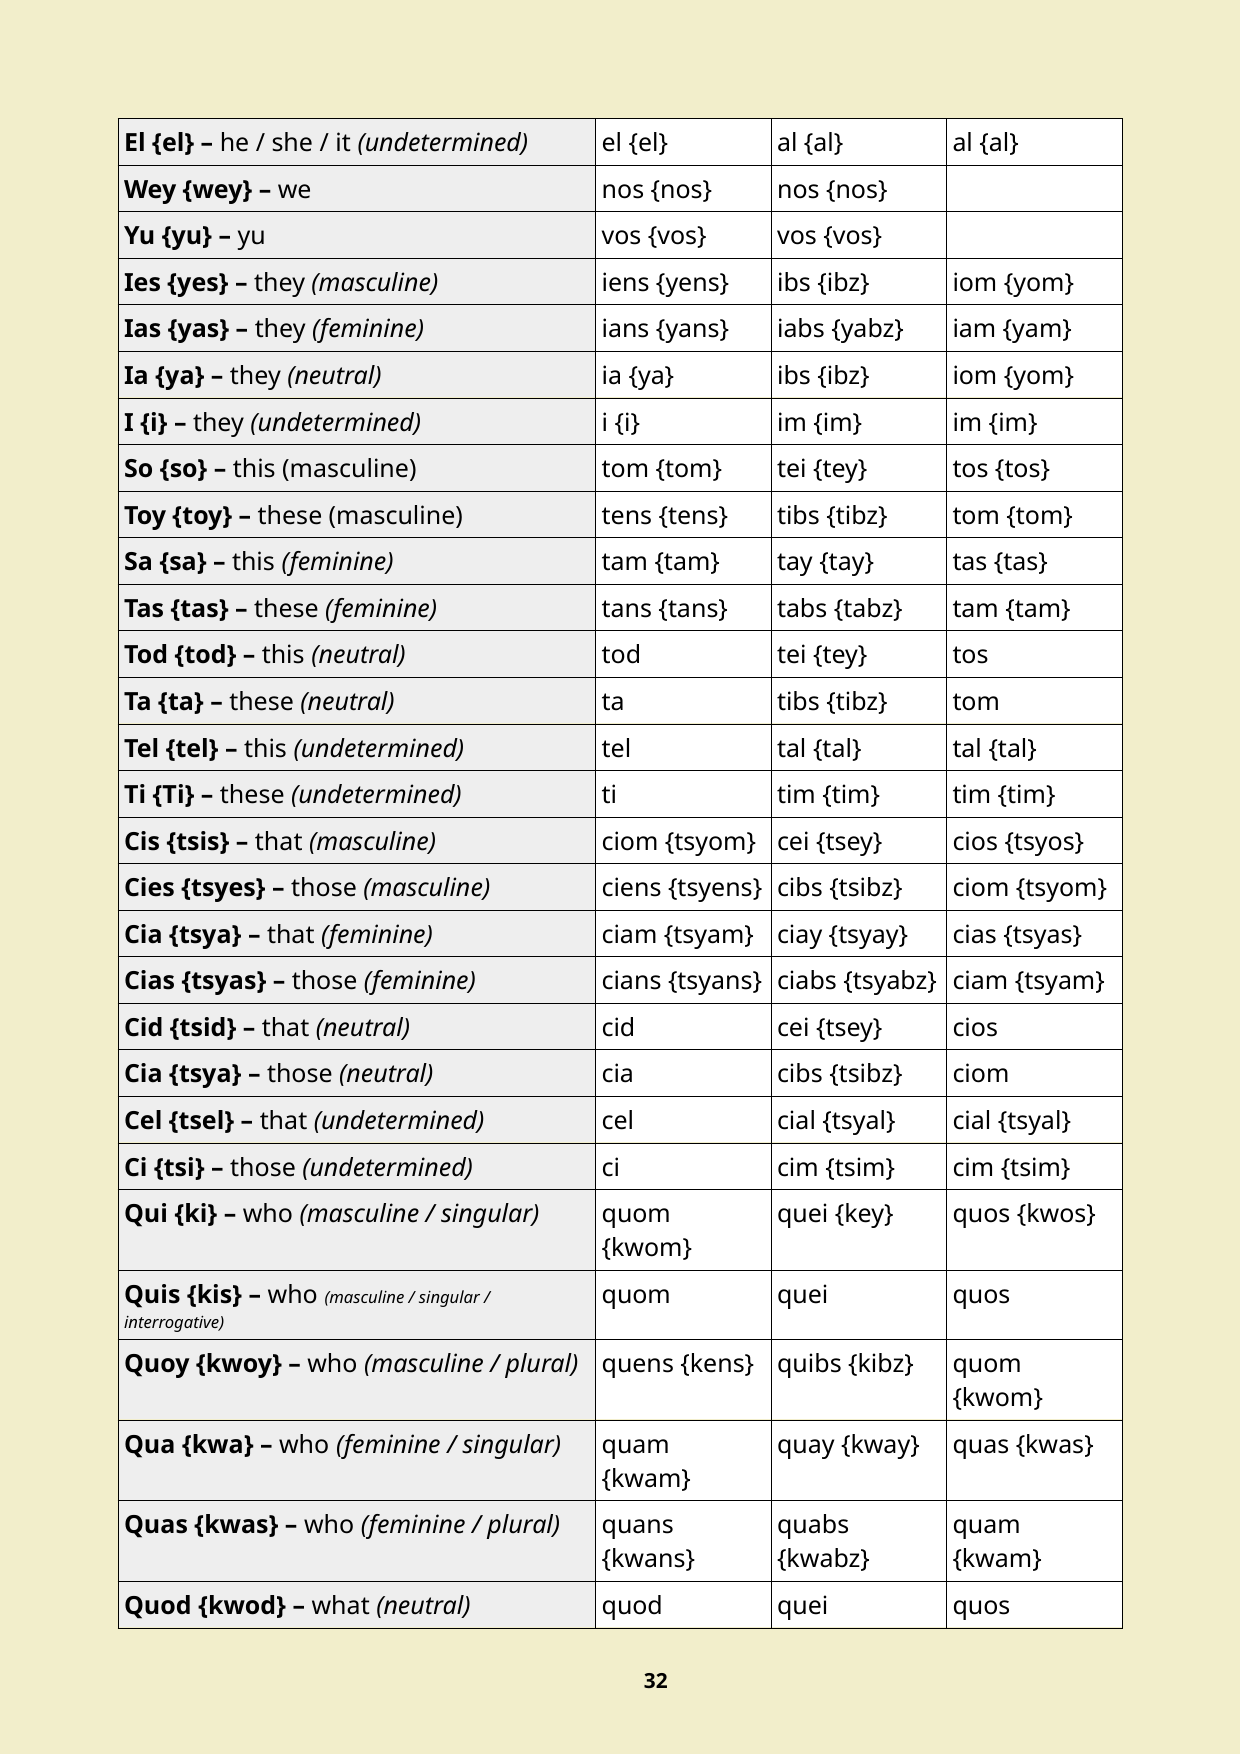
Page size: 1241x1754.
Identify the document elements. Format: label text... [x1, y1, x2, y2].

table_cell al {al} [772, 119, 946, 165]
table_cell iom {yom} [947, 259, 1122, 304]
table_cell el {el} [596, 119, 771, 165]
table_cell tom {tom} [947, 492, 1122, 537]
table_cell tibs {tibz} [772, 678, 946, 723]
table_cell cei {tsey} [772, 818, 946, 863]
table_cell Cel {tsel} – that (undetermined) [119, 1097, 595, 1142]
table_cell Tod {tod} – this (neutral) [119, 631, 595, 677]
table_cell quod [596, 1582, 771, 1627]
table_cell ciom {tsyom} [596, 818, 771, 863]
table_cell Ti {Ti} – these (undetermined) [119, 771, 595, 817]
table_cell Tas {tas} – these (feminine) [119, 585, 595, 630]
table_cell I {i} – they (undetermined) [119, 399, 595, 444]
table_cell tos [947, 631, 1122, 677]
table_cell ciom {tsyom} [947, 864, 1122, 910]
table_cell tim {tim} [947, 771, 1122, 817]
table_cell ti [596, 771, 771, 817]
table_cell cia [596, 1050, 771, 1096]
table_cell cibs {tsibz} [772, 864, 946, 910]
table_cell quei {key} [772, 1190, 946, 1270]
table_cell cim {tsim} [947, 1144, 1122, 1189]
table_cell tom {tom} [596, 445, 771, 491]
table_cell quas {kwas} [947, 1421, 1122, 1500]
table_cell ciay {tsyay} [772, 911, 946, 956]
table_cell tei {tey} [772, 631, 946, 677]
table_cell ciom [947, 1050, 1122, 1096]
table_cell tod [596, 631, 771, 677]
table_cell iabs {yabz} [772, 305, 946, 351]
table_cell iom {yom} [947, 352, 1122, 397]
table_cell vos {vos} [772, 212, 946, 258]
table_cell quom {kwom} [947, 1340, 1122, 1419]
table_cell quos [947, 1582, 1122, 1627]
table_cell cibs {tsibz} [772, 1050, 946, 1096]
table_cell tal {tal} [772, 725, 946, 770]
table_cell iens {yens} [596, 259, 771, 304]
table_cell cias {tsyas} [947, 911, 1122, 956]
table_cell tas {tas} [947, 538, 1122, 584]
table_cell Quas {kwas} – who (feminine / plural) [119, 1501, 595, 1581]
table_cell tos {tos} [947, 445, 1122, 491]
table_cell tens {tens} [596, 492, 771, 537]
table_cell cid [596, 1004, 771, 1049]
table_cell [947, 212, 1122, 258]
table_cell tans {tans} [596, 585, 771, 630]
table_cell [947, 166, 1122, 211]
table_cell Quod {kwod} – what (neutral) [119, 1582, 595, 1627]
table_cell tim {tim} [772, 771, 946, 817]
table_cell tibs {tibz} [772, 492, 946, 537]
table_cell ciam {tsyam} [596, 911, 771, 956]
table_cell im {im} [772, 399, 946, 444]
table_cell So {so} – this (masculine) [119, 445, 595, 491]
table_cell quos [947, 1271, 1122, 1339]
table_cell tabs {tabz} [772, 585, 946, 630]
table_cell quei [772, 1271, 946, 1339]
table_cell cim {tsim} [772, 1144, 946, 1189]
table_cell cei {tsey} [772, 1004, 946, 1049]
table_cell Quoy {kwoy} – who (masculine / plural) [119, 1340, 595, 1419]
table_cell tay {tay} [772, 538, 946, 584]
table_cell Cia {tsya} – those (neutral) [119, 1050, 595, 1096]
table_cell Qua {kwa} – who (feminine / singular) [119, 1421, 595, 1500]
table_cell ibs {ibz} [772, 259, 946, 304]
table_cell cios [947, 1004, 1122, 1049]
table_cell cios {tsyos} [947, 818, 1122, 863]
table_cell cial {tsyal} [772, 1097, 946, 1142]
table_cell Ies {yes} – they (masculine) [119, 259, 595, 304]
table_cell quens {kens} [596, 1340, 771, 1419]
table_cell quos {kwos} [947, 1190, 1122, 1270]
table_cell quom [596, 1271, 771, 1339]
table_cell quei [772, 1582, 946, 1627]
table_cell Toy {toy} – these (masculine) [119, 492, 595, 537]
table_cell nos {nos} [596, 166, 771, 211]
table_cell tal {tal} [947, 725, 1122, 770]
table_cell quay {kway} [772, 1421, 946, 1500]
table_cell Cies {tsyes} – those (masculine) [119, 864, 595, 910]
table_cell tam {tam} [596, 538, 771, 584]
table_cell tei {tey} [772, 445, 946, 491]
table_cell cians {tsyans} [596, 957, 771, 1003]
table_cell Ia {ya} – they (neutral) [119, 352, 595, 397]
table_cell nos {nos} [772, 166, 946, 211]
table_cell i {i} [596, 399, 771, 444]
table_cell ia {ya} [596, 352, 771, 397]
table_cell El {el} – he / she / it (undetermined) [119, 119, 595, 165]
table_cell ci [596, 1144, 771, 1189]
table_cell quam {kwam} [947, 1501, 1122, 1581]
table_cell ibs {ibz} [772, 352, 946, 397]
table_cell Ta {ta} – these (neutral) [119, 678, 595, 723]
table_cell al {al} [947, 119, 1122, 165]
table_cell quibs {kibz} [772, 1340, 946, 1419]
table_cell ta [596, 678, 771, 723]
table_cell Cid {tsid} – that (neutral) [119, 1004, 595, 1049]
table_cell quam {kwam} [596, 1421, 771, 1500]
table_cell Cis {tsis} – that (masculine) [119, 818, 595, 863]
table_cell Ci {tsi} – those (undetermined) [119, 1144, 595, 1189]
table_cell Ias {yas} – they (feminine) [119, 305, 595, 351]
table_cell ciam {tsyam} [947, 957, 1122, 1003]
table_cell Sa {sa} – this (feminine) [119, 538, 595, 584]
table_cell Qui {ki} – who (masculine / singular) [119, 1190, 595, 1270]
table_cell quabs {kwabz} [772, 1501, 946, 1581]
table_cell Cia {tsya} – that (feminine) [119, 911, 595, 956]
table_cell tel [596, 725, 771, 770]
table_cell quom {kwom} [596, 1190, 771, 1270]
table_cell Yu {yu} – yu [119, 212, 595, 258]
table_cell vos {vos} [596, 212, 771, 258]
table_cell im {im} [947, 399, 1122, 444]
table_cell iam {yam} [947, 305, 1122, 351]
table_cell quans {kwans} [596, 1501, 771, 1581]
table_cell ciens {tsyens} [596, 864, 771, 910]
table_cell Cias {tsyas} – those (feminine) [119, 957, 595, 1003]
table_cell ciabs {tsyabz} [772, 957, 946, 1003]
table_cell ians {yans} [596, 305, 771, 351]
table_cell Tel {tel} – this (undetermined) [119, 725, 595, 770]
table_cell tom [947, 678, 1122, 723]
table_cell cial {tsyal} [947, 1097, 1122, 1142]
table_cell Wey {wey} – we [119, 166, 595, 211]
table_cell Quis {kis} – who (masculine / singular / interrogative) [119, 1271, 595, 1339]
table_cell tam {tam} [947, 585, 1122, 630]
table_cell cel [596, 1097, 771, 1142]
